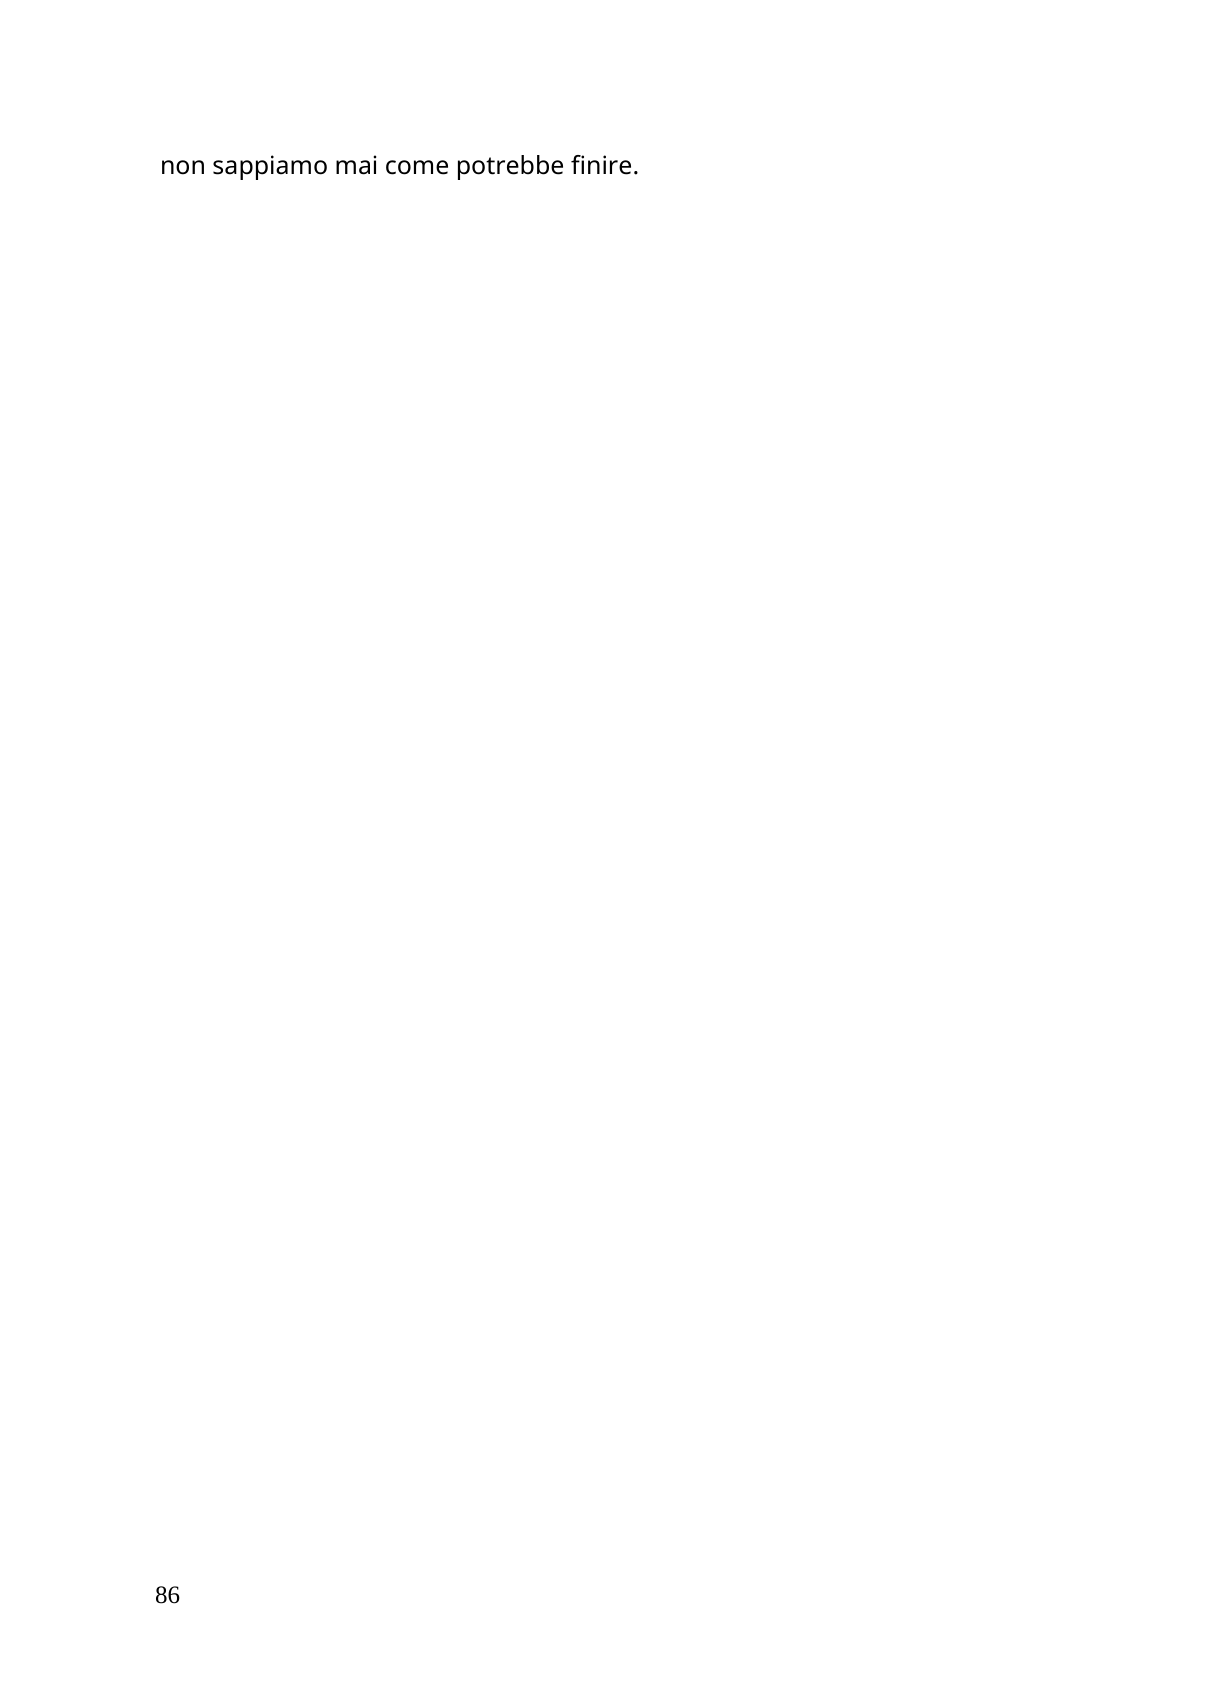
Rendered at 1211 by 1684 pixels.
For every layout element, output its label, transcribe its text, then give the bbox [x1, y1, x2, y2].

text non sappiamo mai come potrebbe finire. [160, 148, 1042, 182]
